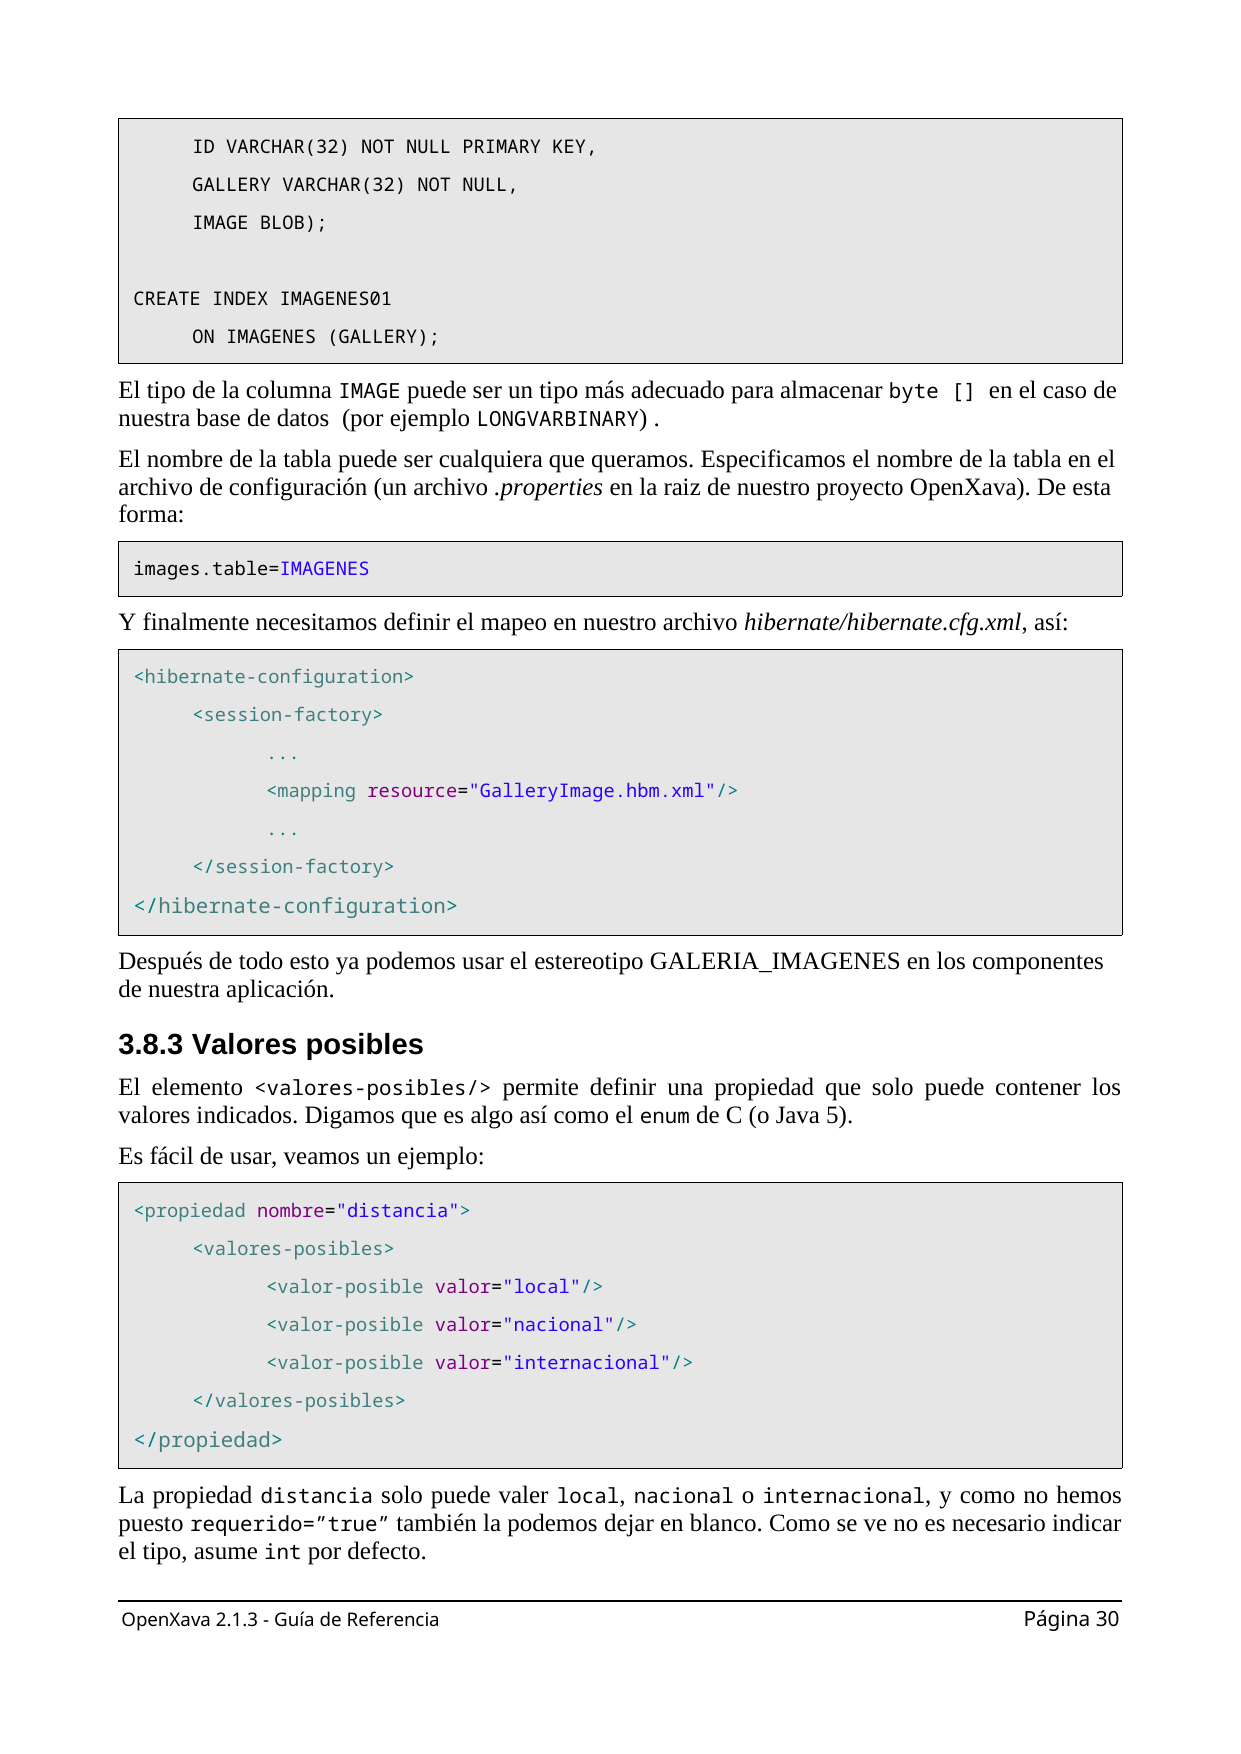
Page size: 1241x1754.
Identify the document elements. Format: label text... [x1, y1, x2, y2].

text CREATE INDEX IMAGENES01 [119, 270, 1122, 308]
text El nombre de la tabla puede ser cualquiera que queramos. Especificamos el nombre de la tabla en el archivo de configuración (un archivo .properties en la raiz de nuestro proyecto OpenXava). De esta forma: [118, 445, 1122, 528]
text ... [119, 801, 1122, 839]
text ... [119, 725, 1122, 763]
subtitle Valores posibles [118, 1028, 1122, 1060]
text El elemento <valores-posibles/> permite definir una propiedad que solo puede contener los valores indicados. Digamos que es algo así como el enum de C (o Java 5). [118, 1073, 1122, 1129]
text </session-factory> [119, 839, 1122, 877]
text IMAGE BLOB); [119, 194, 1122, 232]
text GALLERY VARCHAR(32) NOT NULL, [119, 156, 1122, 194]
text Después de todo esto ya podemos usar el estereotipo GALERIA_IMAGENES en los componentes de nuestra aplicación. [118, 947, 1122, 1003]
text La propiedad distancia solo puede valer local, nacional o internacional, y como no hemos puesto requerido=”true” también la podemos dejar en blanco. Como se ve no es necesario indicar el tipo, asume int por defecto. [118, 1481, 1122, 1565]
text </valores-posibles> [119, 1372, 1122, 1410]
text </hibernate-configuration> [119, 877, 1122, 935]
text Es fácil de usar, veamos un ejemplo: [118, 1142, 1122, 1169]
text ON IMAGENES (GALLERY); [119, 308, 1122, 363]
text <valor-posible valor="local"/> [119, 1258, 1122, 1296]
text <valores-posibles> [119, 1220, 1122, 1258]
text <hibernate-configuration> [119, 650, 1122, 687]
text </propiedad> [119, 1410, 1122, 1468]
text ID VARCHAR(32) NOT NULL PRIMARY KEY, [119, 119, 1122, 156]
text <session-factory> [119, 687, 1122, 725]
text Y finalmente necesitamos definir el mapeo en nuestro archivo hibernate/hibernate.cfg.xml, así: [118, 608, 1122, 636]
text El tipo de la columna IMAGE puede ser un tipo más adecuado para almacenar byte [] en el caso de nuestra base de datos (por ejemplo LONGVARBINARY) . [118, 376, 1122, 432]
text <valor-posible valor="nacional"/> [119, 1296, 1122, 1334]
text <propiedad nombre="distancia"> [119, 1183, 1122, 1220]
text images.table=IMAGENES [119, 542, 1122, 596]
text <mapping resource="GalleryImage.hbm.xml"/> [119, 763, 1122, 801]
text <valor-posible valor="internacional"/> [119, 1334, 1122, 1372]
